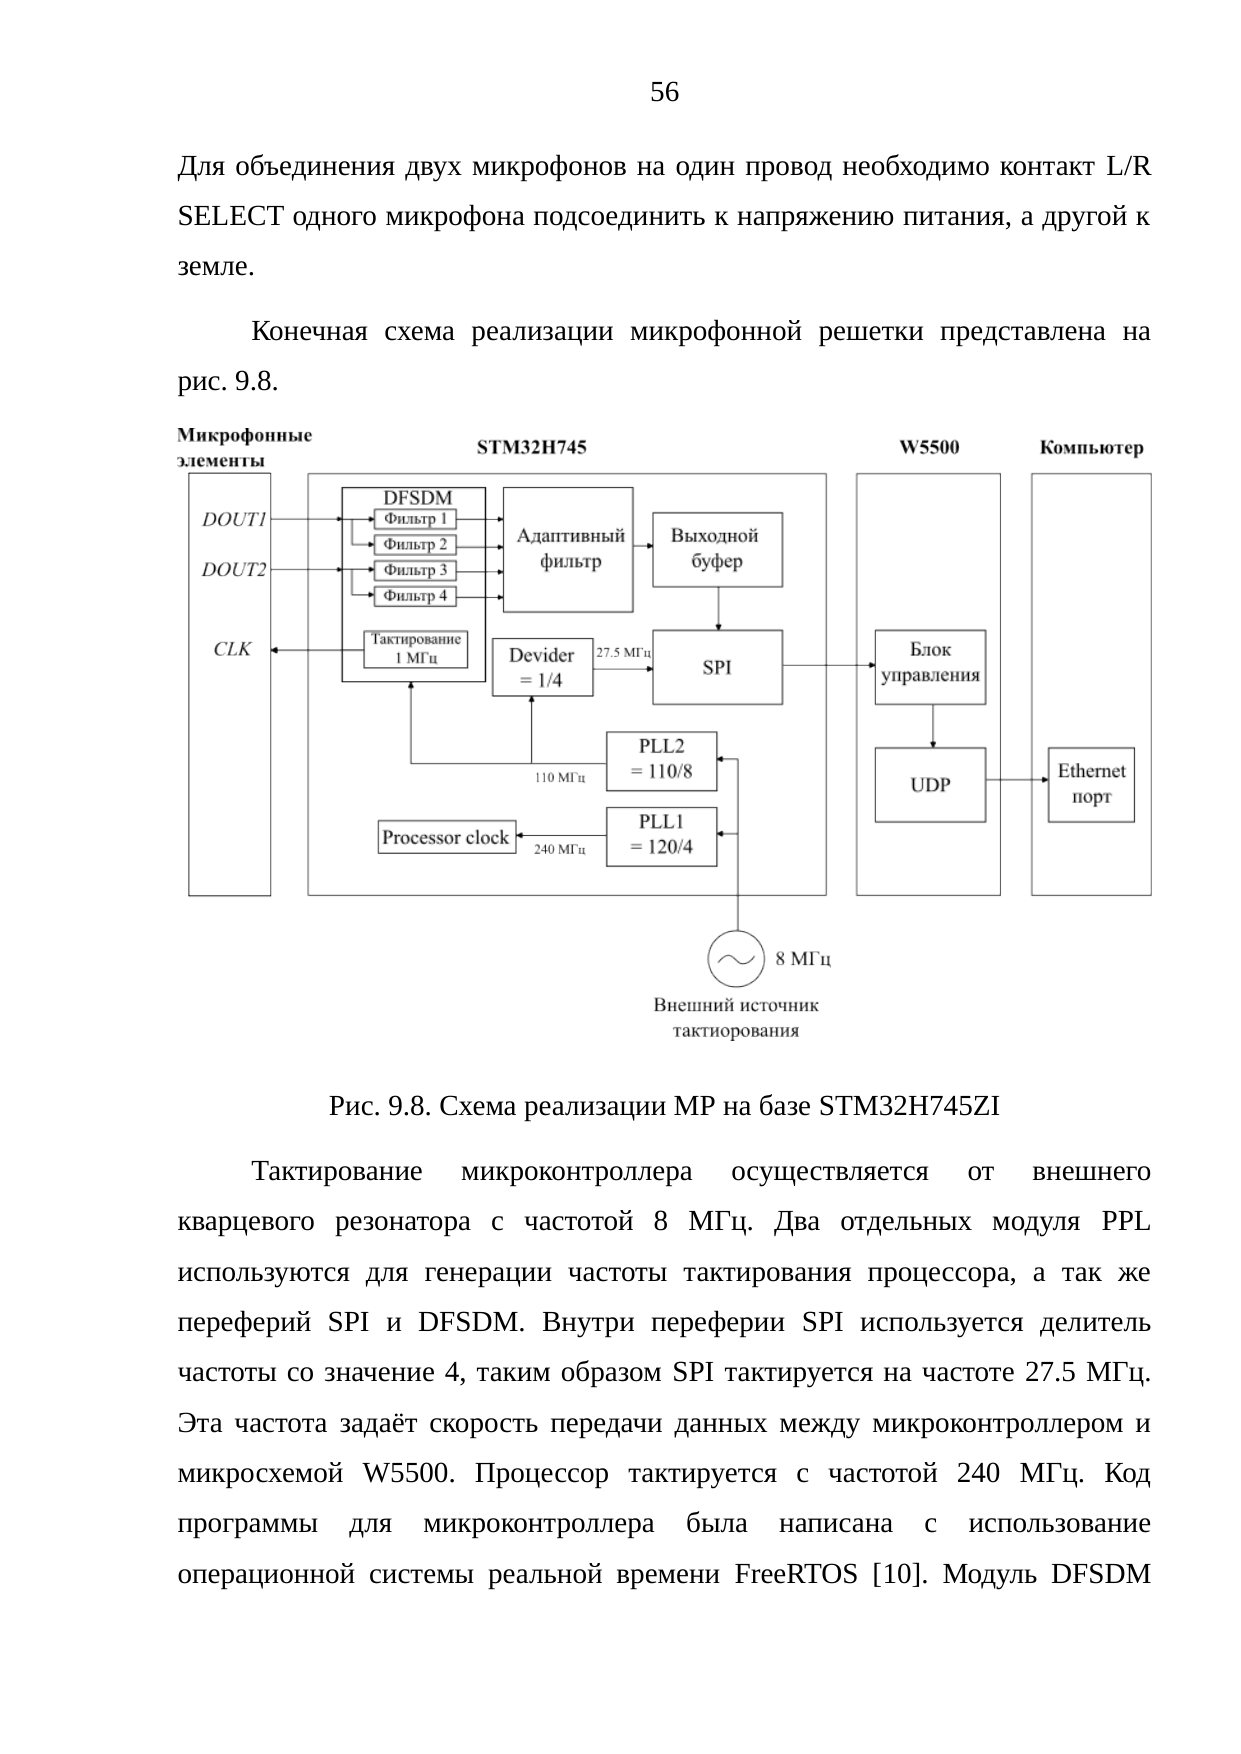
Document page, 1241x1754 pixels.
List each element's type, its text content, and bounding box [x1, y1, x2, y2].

text Рис. 9.8. Схема реализации МР на базе STM32H745ZI [177, 1041, 1152, 1122]
text Тактирование микроконтроллера осуществляется от внешнего кварцевого резонатора с частотой 8 МГц. Два отдельных модуля PPL используются для генерации частоты тактирования процессора, а так же переферий SPI и DFSDM. Внутри переферии SPI используется делитель частоты со значение 4, таким образом SPI тактируется на частоте 27.5 МГц. Эта частота задаёт скорость передачи данных между микроконтроллером и микросхемой W5500. Процессор тактируется с частотой 240 МГц. Код программы для микроконтроллера была написана с использование операционной системы реальной времени FreeRTOS [10]. Модуль DFSDM [177, 1153, 1152, 1589]
picture [177, 428, 1152, 1041]
text Конечная схема реализации микрофонной решетки представлена на рис. 9.8. [177, 313, 1152, 397]
text Для объединения двух микрофонов на один провод необходимо контакт L/R SELECT одного микрофона подсоединить к напряжению питания, а другой к земле. [177, 148, 1152, 282]
